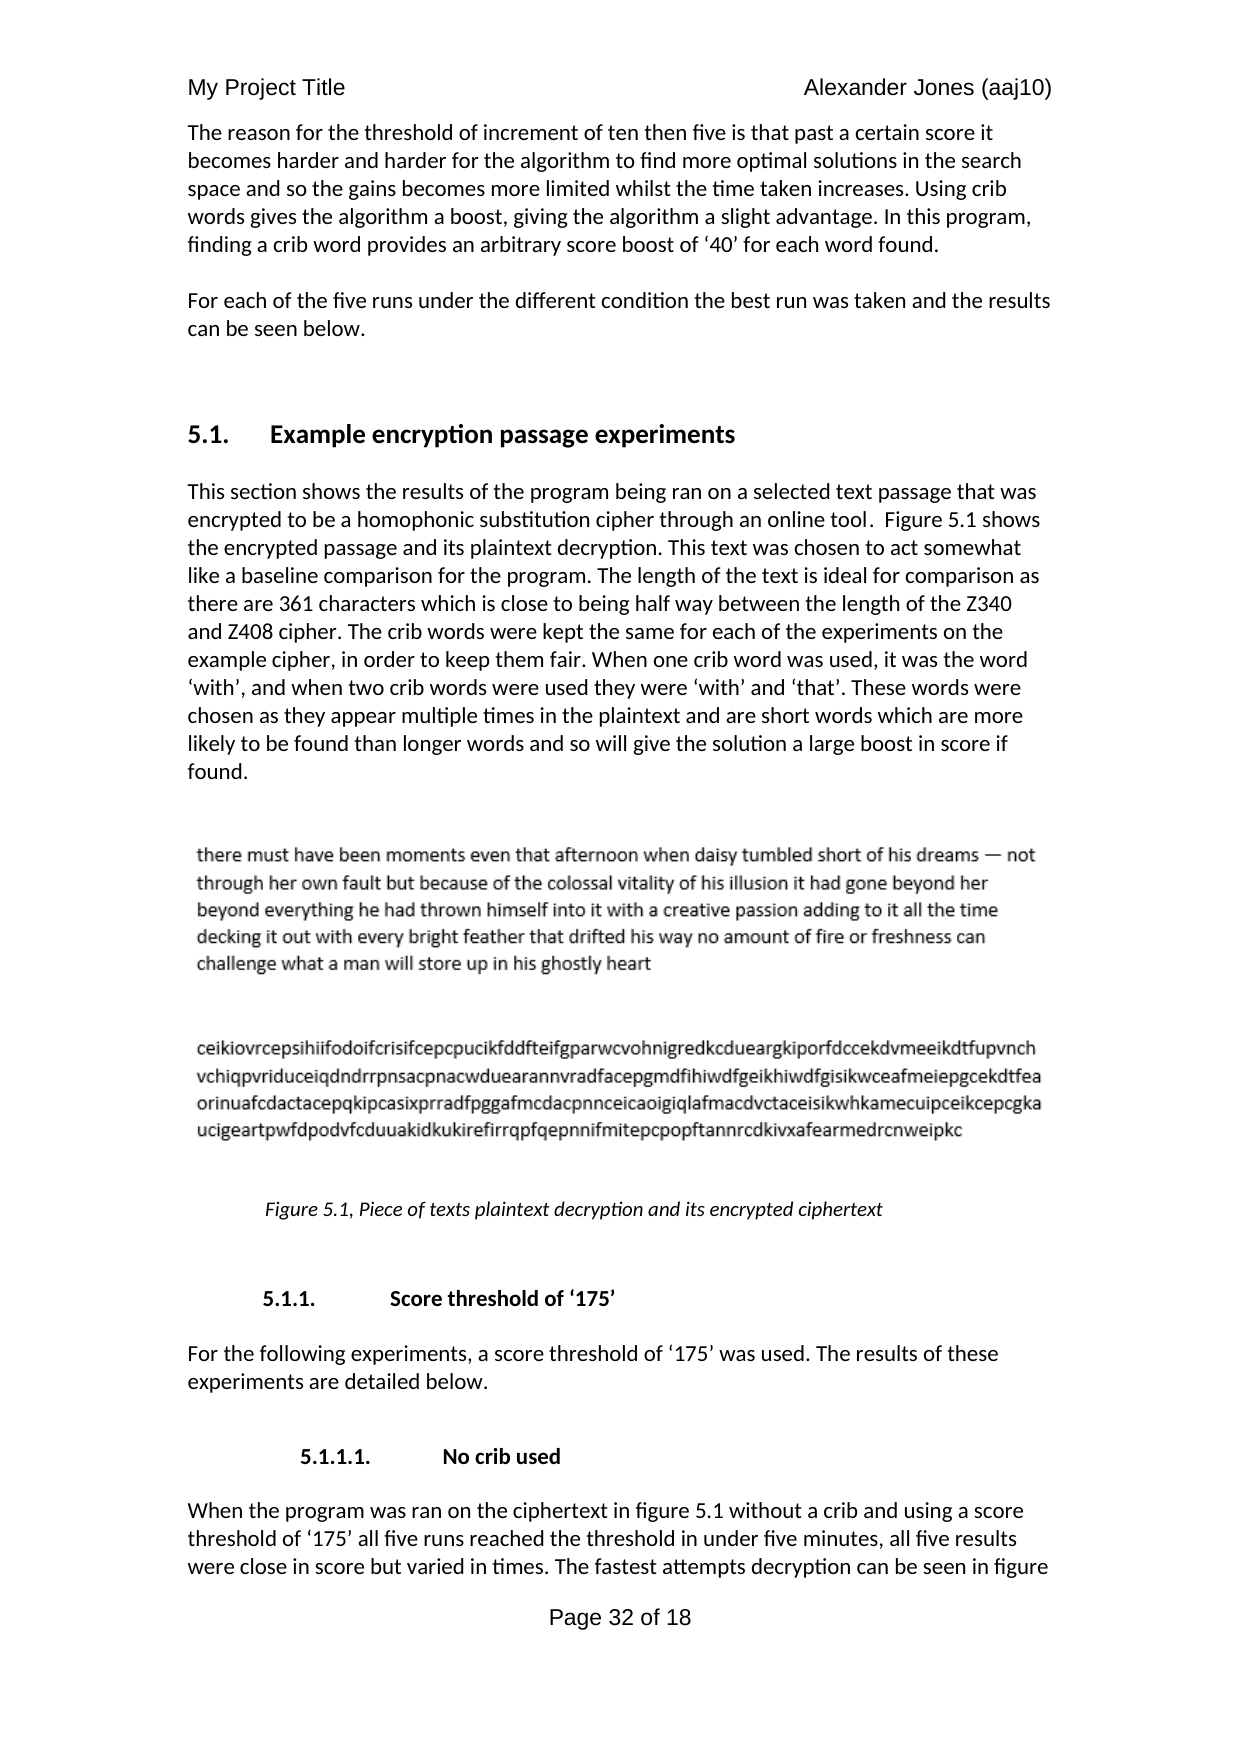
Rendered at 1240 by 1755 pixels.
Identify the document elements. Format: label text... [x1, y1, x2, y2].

subtitle No crib used [300, 1442, 1052, 1470]
text When the program was ran on the ciphertext in figure 5.1 without a crib and using a score threshold of ‘175’ all five runs reached the threshold in under five minutes, all five results were close in score but varied in times. The fastest attempts decryption can be seen in figure [187, 1496, 1052, 1580]
text The reason for the threshold of increment of ten then five is that past a certain score it becomes harder and harder for the algorithm to find more optimal solutions in the search space and so the gains becomes more limited whilst the time taken increases. Using crib words gives the algorithm a boost, giving the algorithm a slight advantage. In this program, finding a crib word provides an arbitrary score boost of ‘40’ for each word found. [187, 118, 1052, 258]
text For the following experiments, a score threshold of ‘175’ was used. The results of these experiments are detailed below. [187, 1339, 1052, 1395]
text This section shows the results of the program being ran on a selected text passage that was encrypted to be a homophonic substitution cipher through an online tool. Figure 5.1 shows the encrypted passage and its plaintext decryption. This text was chosen to act somewhat like a baseline comparison for the program. The length of the text is ideal for comparison as there are 361 characters which is close to being half way between the length of the Z340 and Z408 cipher. The crib words were kept the same for each of the experiments on the example cipher, in order to keep them fair. When one crib word was used, it was the word ‘with’, and when two crib words were used they were ‘with’ and ‘that’. These words were chosen as they appear multiple times in the plaintext and are short words which are more likely to be found than longer words and so will give the solution a large boost in score if found. [187, 477, 1052, 785]
subtitle Score threshold of ‘175’ [262, 1284, 1052, 1312]
text For each of the five runs under the different condition the best run was taken and the results can be seen below. [187, 286, 1052, 342]
text Figure 5.1, Piece of texts plaintext decryption and its encrypted ciphertext [265, 1196, 987, 1221]
subtitle Example encryption passage experiments [187, 417, 1052, 451]
